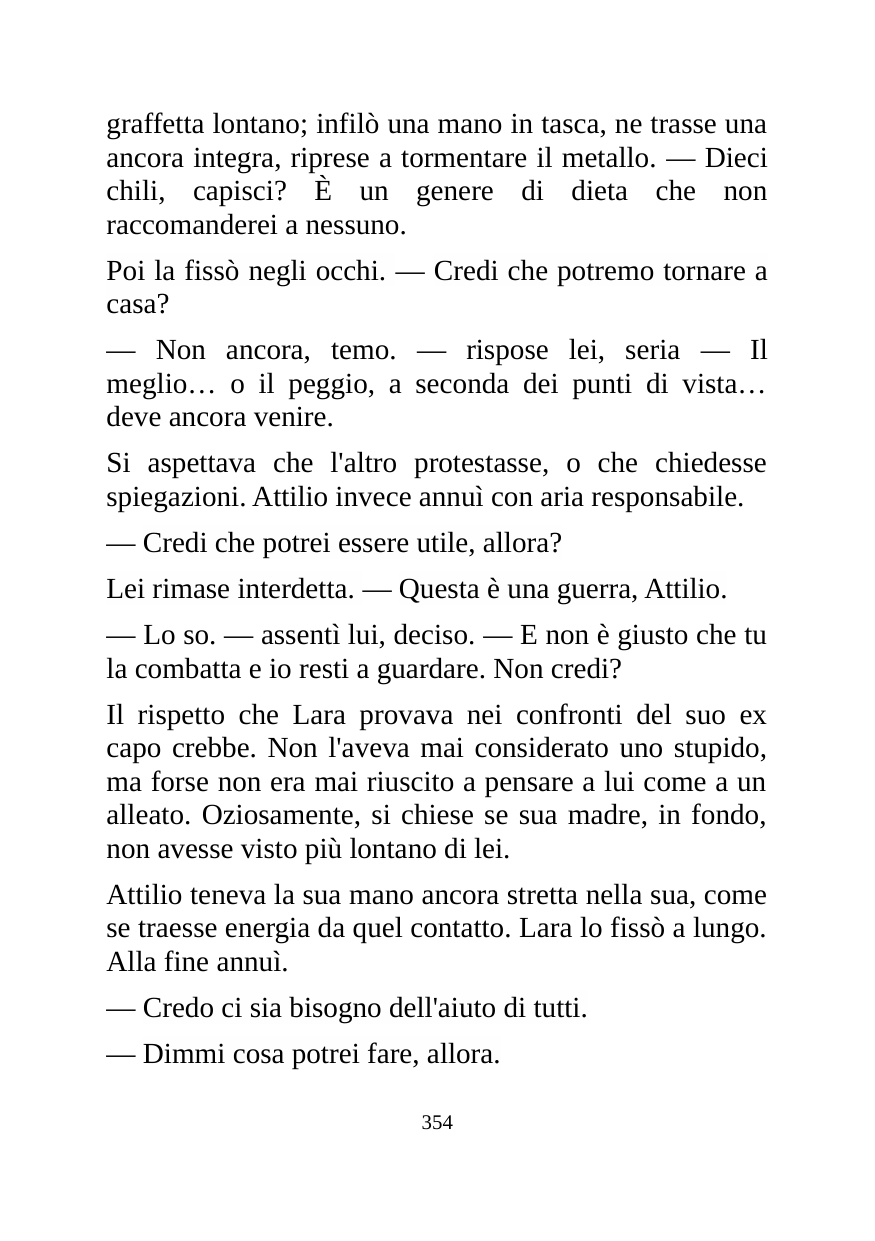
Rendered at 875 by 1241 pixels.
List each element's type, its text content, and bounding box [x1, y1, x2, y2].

text Il rispetto che Lara provava nei confronti del suo ex capo crebbe. Non l'aveva mai considerato uno stupido, ma forse non era mai riuscito a pensare a lui come a un alleato. Oziosamente, si chiese se sua madre, in fondo, non avesse visto più lontano di lei. [106, 697, 768, 864]
text Poi la fissò negli occhi. — Credi che potremo tornare a casa? [106, 253, 768, 320]
text — Credo ci sia bisogno dell'aiuto di tutti. [106, 990, 768, 1024]
text — Non ancora, temo. — rispose lei, seria — Il meglio… o il peggio, a seconda dei punti di vista… deve ancora venire. [106, 332, 768, 433]
text — Credi che potrei essere utile, allora? [106, 525, 768, 559]
text Attilio teneva la sua mano ancora stretta nella sua, come se traesse energia da quel contatto. Lara lo fissò a lungo. Alla fine annuì. [106, 877, 768, 978]
text Lei rimase interdetta. — Questa è una guerra, Attilio. [106, 571, 768, 605]
text Si aspettava che l'altro protestasse, o che chiedesse spiegazioni. Attilio invece annuì con aria responsabile. [106, 446, 768, 513]
text — Dimmi cosa potrei fare, allora. [106, 1036, 768, 1070]
text — Lo so. — assentì lui, deciso. — E non è giusto che tu la combatta e io resti a guardare. Non credi? [106, 617, 768, 684]
text graffetta lontano; infilò una mano in tasca, ne trasse una ancora integra, riprese a tormentare il metallo. — Dieci chili, capisci? È un genere di dieta che non raccomanderei a nessuno. [106, 106, 768, 240]
